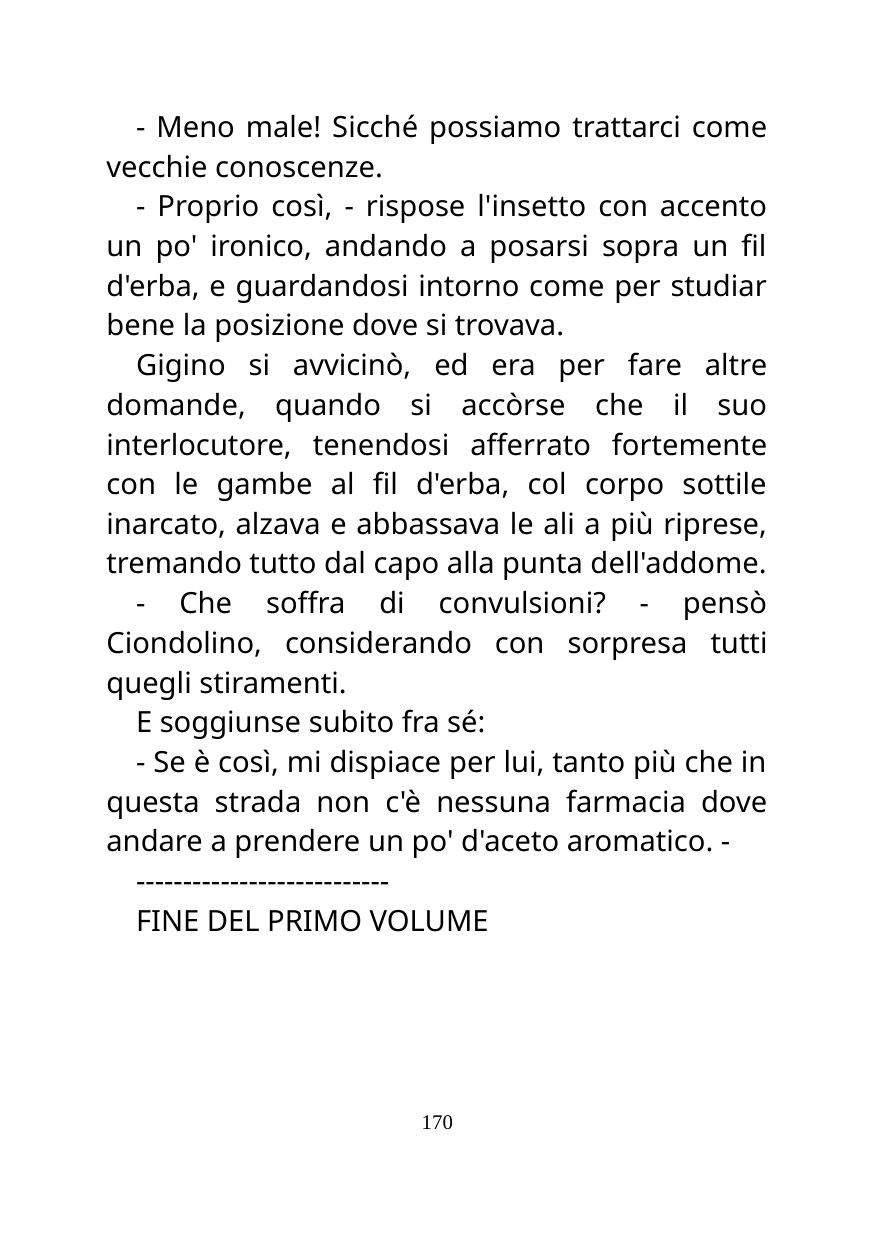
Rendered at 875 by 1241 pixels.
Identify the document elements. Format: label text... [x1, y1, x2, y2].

text - Se è così, mi dispiace per lui, tanto più che in questa strada non c'è nessuna farmacia dove andare a prendere un po' d'aceto aromatico. - [106, 741, 768, 860]
text - Meno male! Sicché possiamo trattarci come vecchie conoscenze. [106, 106, 768, 186]
text - Proprio così, - rispose l'insetto con accento un po' ironico, andando a posarsi sopra un fil d'erba, e guardandosi intorno come per studiar bene la posizione dove si trovava. [106, 186, 768, 344]
text E soggiunse subito fra sé: [106, 702, 768, 741]
text - Che soffra di convulsioni? - pensò Ciondolino, considerando con sorpresa tutti quegli stiramenti. [106, 582, 768, 702]
text FINE DEL PRIMO VOLUME [106, 900, 768, 940]
text Gigino si avvicinò, ed era per fare altre domande, quando si accòrse che il suo interlocutore, tenendosi afferrato fortemente con le gambe al fil d'erba, col corpo sottile inarcato, alzava e abbassava le ali a più riprese, tremando tutto dal capo alla punta dell'addome. [106, 344, 768, 582]
text --------------------------- [106, 860, 768, 900]
